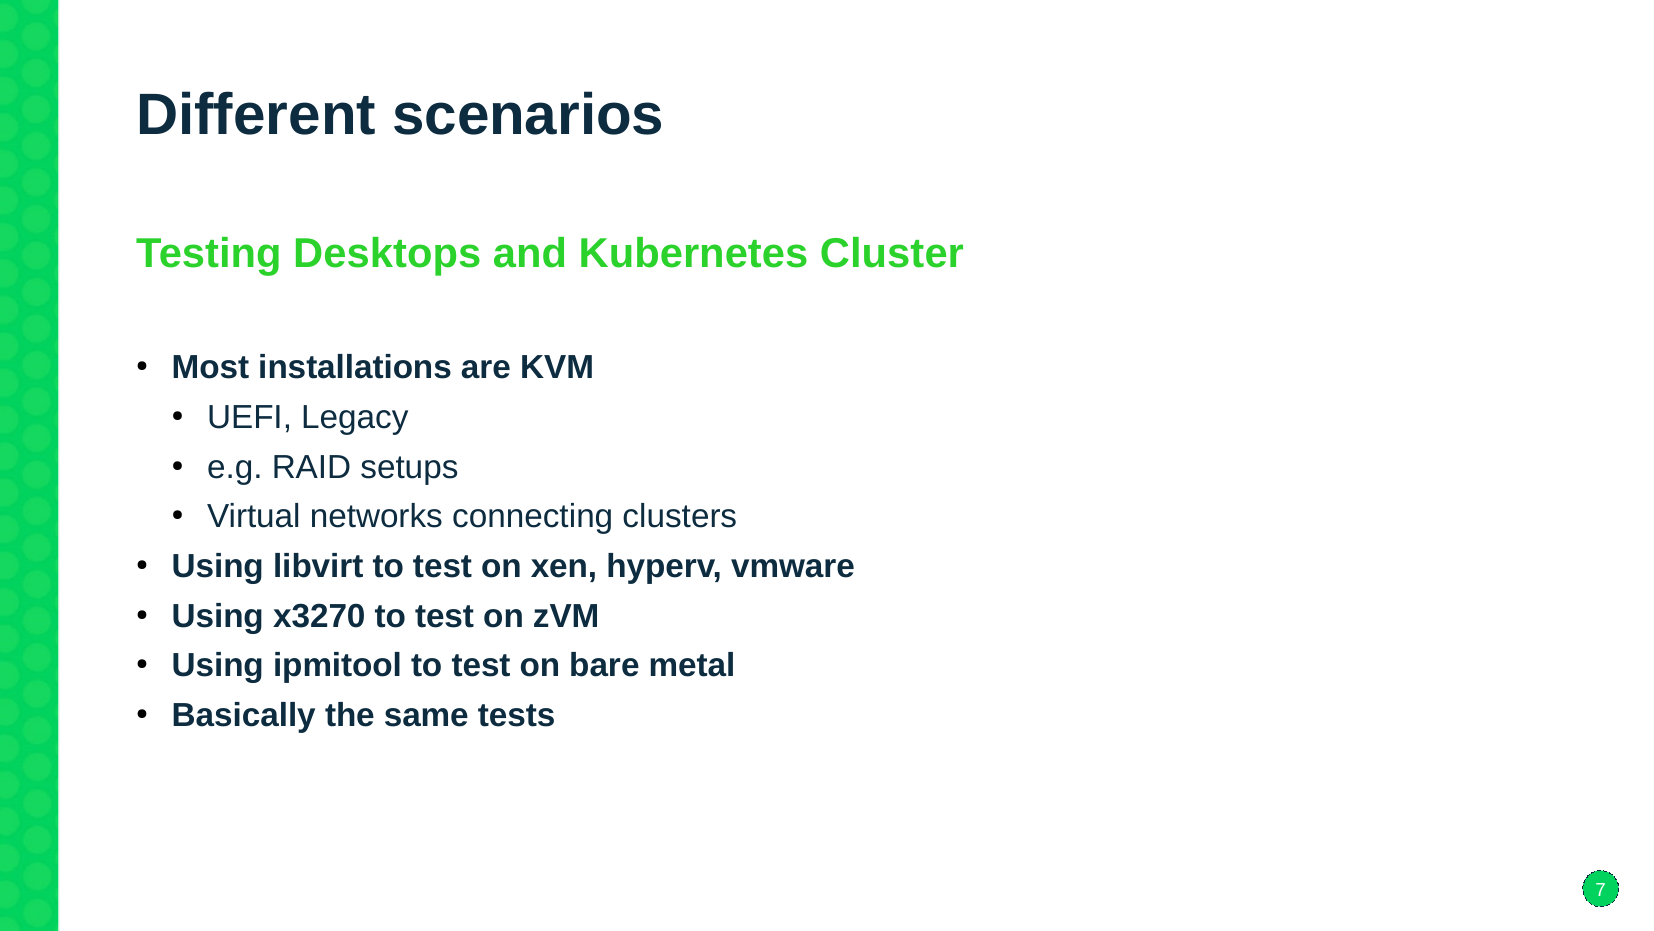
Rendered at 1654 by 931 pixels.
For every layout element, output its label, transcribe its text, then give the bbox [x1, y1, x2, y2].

list Testing Desktops and Kubernetes Cluster Most installations are KVM UEFI, Legacy e.g. RAID setups Virtual networks connecting clusters Using libvirt to test on xen, hyperv, vmware Using x3270 to test on zVM Using ipmitool to test on bare metal Basically the same tests [121, 217, 1531, 825]
title Different scenarios [121, 37, 1531, 193]
picture [0, 0, 76, 931]
